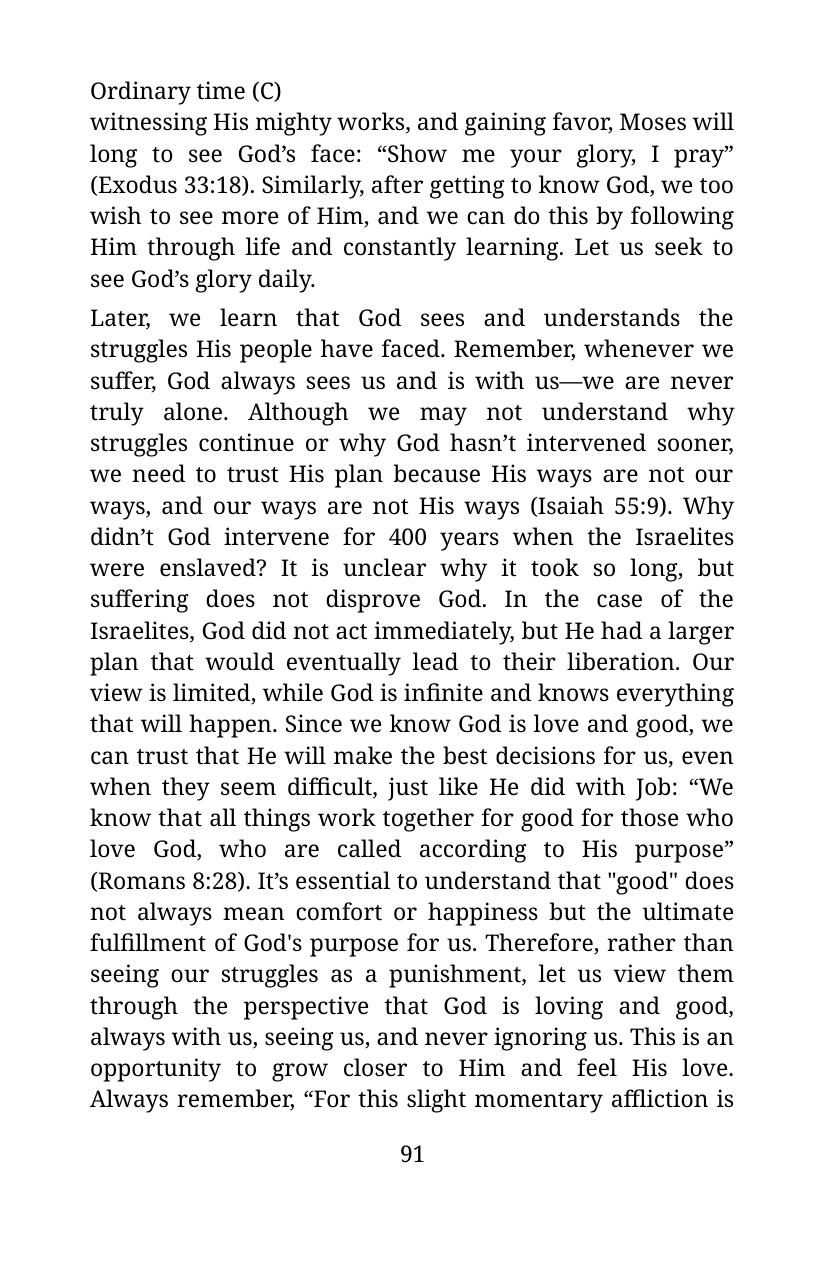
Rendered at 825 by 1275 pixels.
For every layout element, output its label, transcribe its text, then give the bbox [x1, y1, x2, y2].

text witnessing His mighty works, and gaining favor, Moses will long to see God’s face: “Show me your glory, I pray” (Exodus 33:18). Similarly, after getting to know God, we too wish to see more of Him, and we can do this by following Him through life and constantly learning. Let us seek to see God’s glory daily. [90, 106, 735, 294]
text Later, we learn that God sees and understands the struggles His people have faced. Remember, whenever we suffer, God always sees us and is with us—we are never truly alone. Although we may not understand why struggles continue or why God hasn’t intervened sooner, we need to trust His plan because His ways are not our ways, and our ways are not His ways (Isaiah 55:9). Why didn’t God intervene for 400 years when the Israelites were enslaved? It is unclear why it took so long, but suffering does not disprove God. In the case of the Israelites, God did not act immediately, but He had a larger plan that would eventually lead to their liberation. Our view is limited, while God is infinite and knows everything that will happen. Since we know God is love and good, we can trust that He will make the best decisions for us, even when they seem difficult, just like He did with Job: “We know that all things work together for good for those who love God, who are called according to His purpose” (Romans 8:28). It’s essential to understand that "good" does not always mean comfort or happiness but the ultimate fulfillment of God's purpose for us. Therefore, rather than seeing our struggles as a punishment, let us view them through the perspective that God is loving and good, always with us, seeing us, and never ignoring us. This is an opportunity to grow closer to Him and feel His love. Always remember, “For this slight momentary affliction is [90, 302, 735, 1114]
